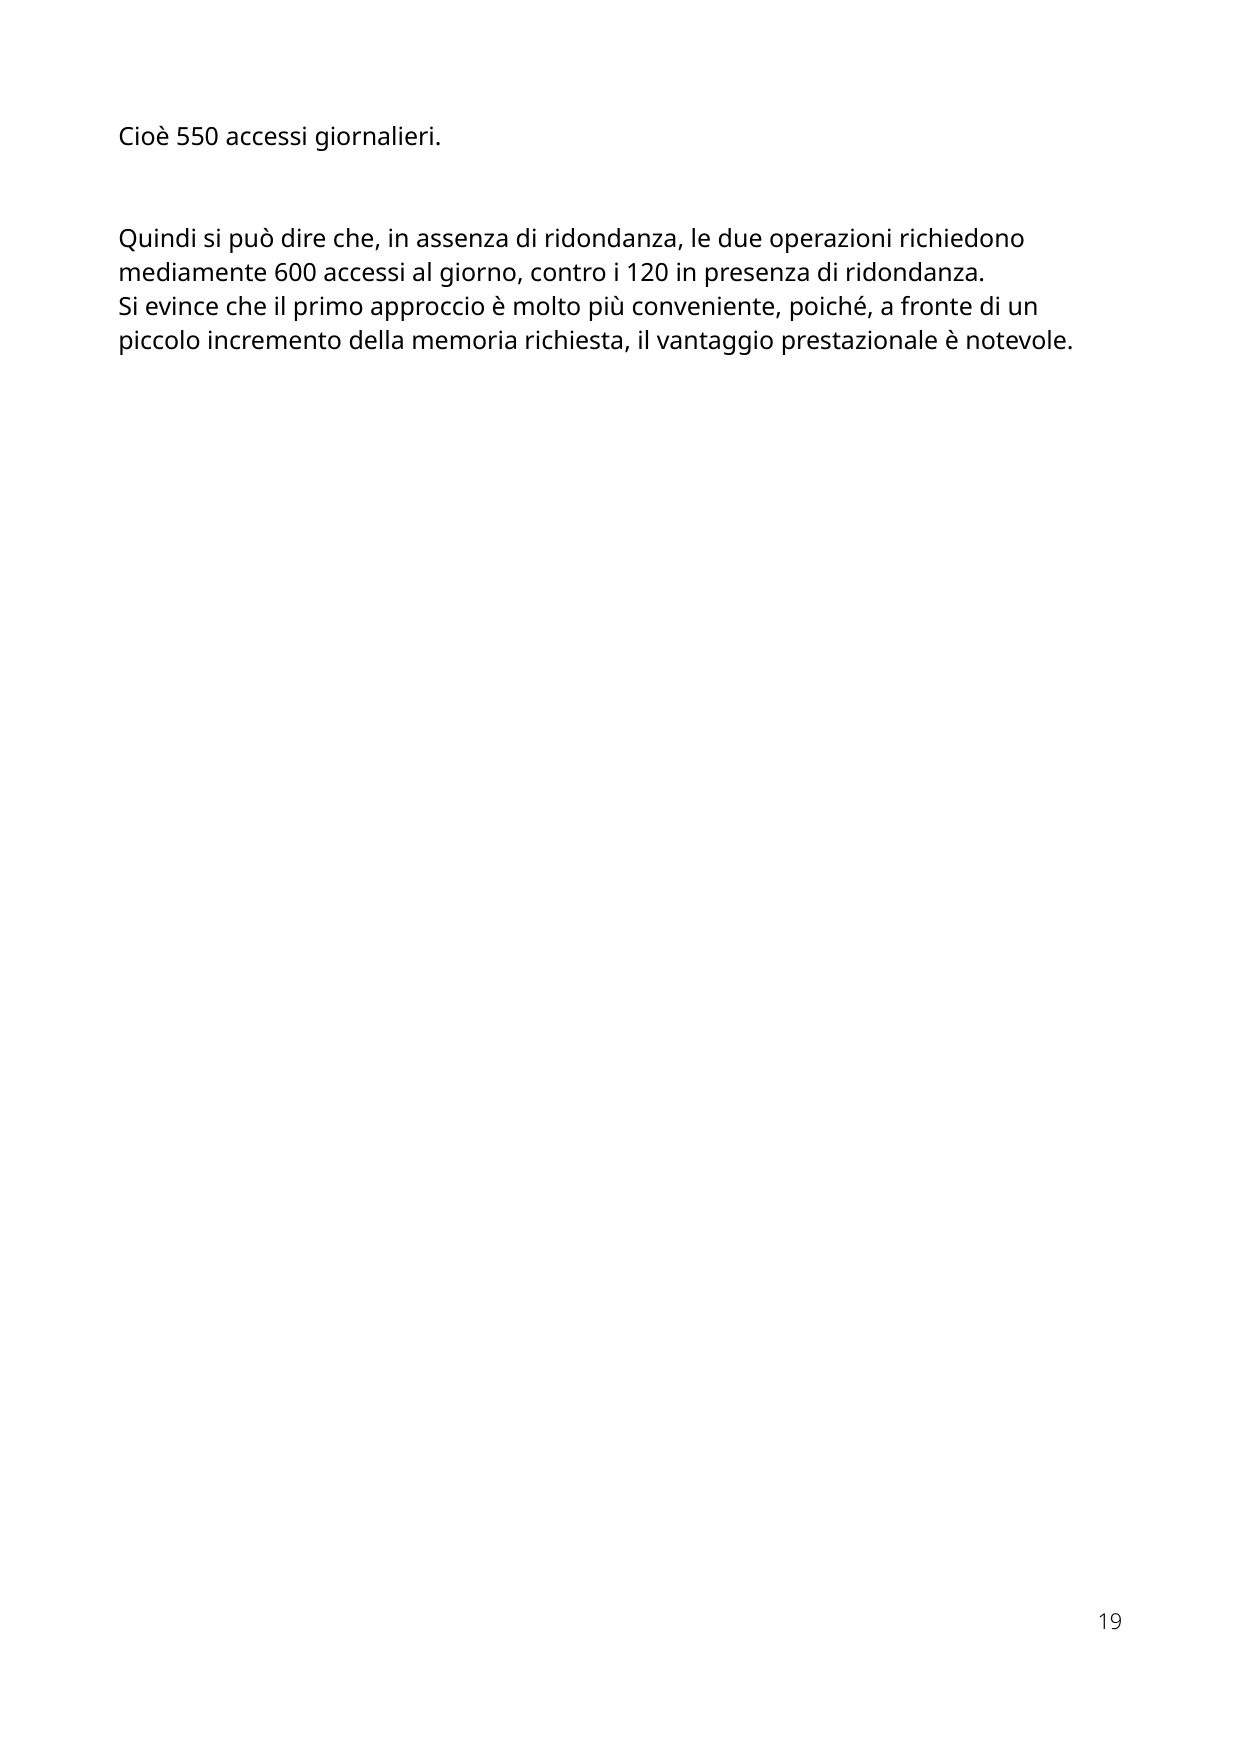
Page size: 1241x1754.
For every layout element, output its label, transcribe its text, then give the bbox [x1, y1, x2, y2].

text Cioè 550 accessi giornalieri. [118, 118, 1122, 152]
text Si evince che il primo approccio è molto più conveniente, poiché, a fronte di un piccolo incremento della memoria richiesta, il vantaggio prestazionale è notevole. [118, 288, 1122, 357]
text Quindi si può dire che, in assenza di ridondanza, le due operazioni richiedono mediamente 600 accessi al giorno, contro i 120 in presenza di ridondanza. [118, 220, 1122, 288]
